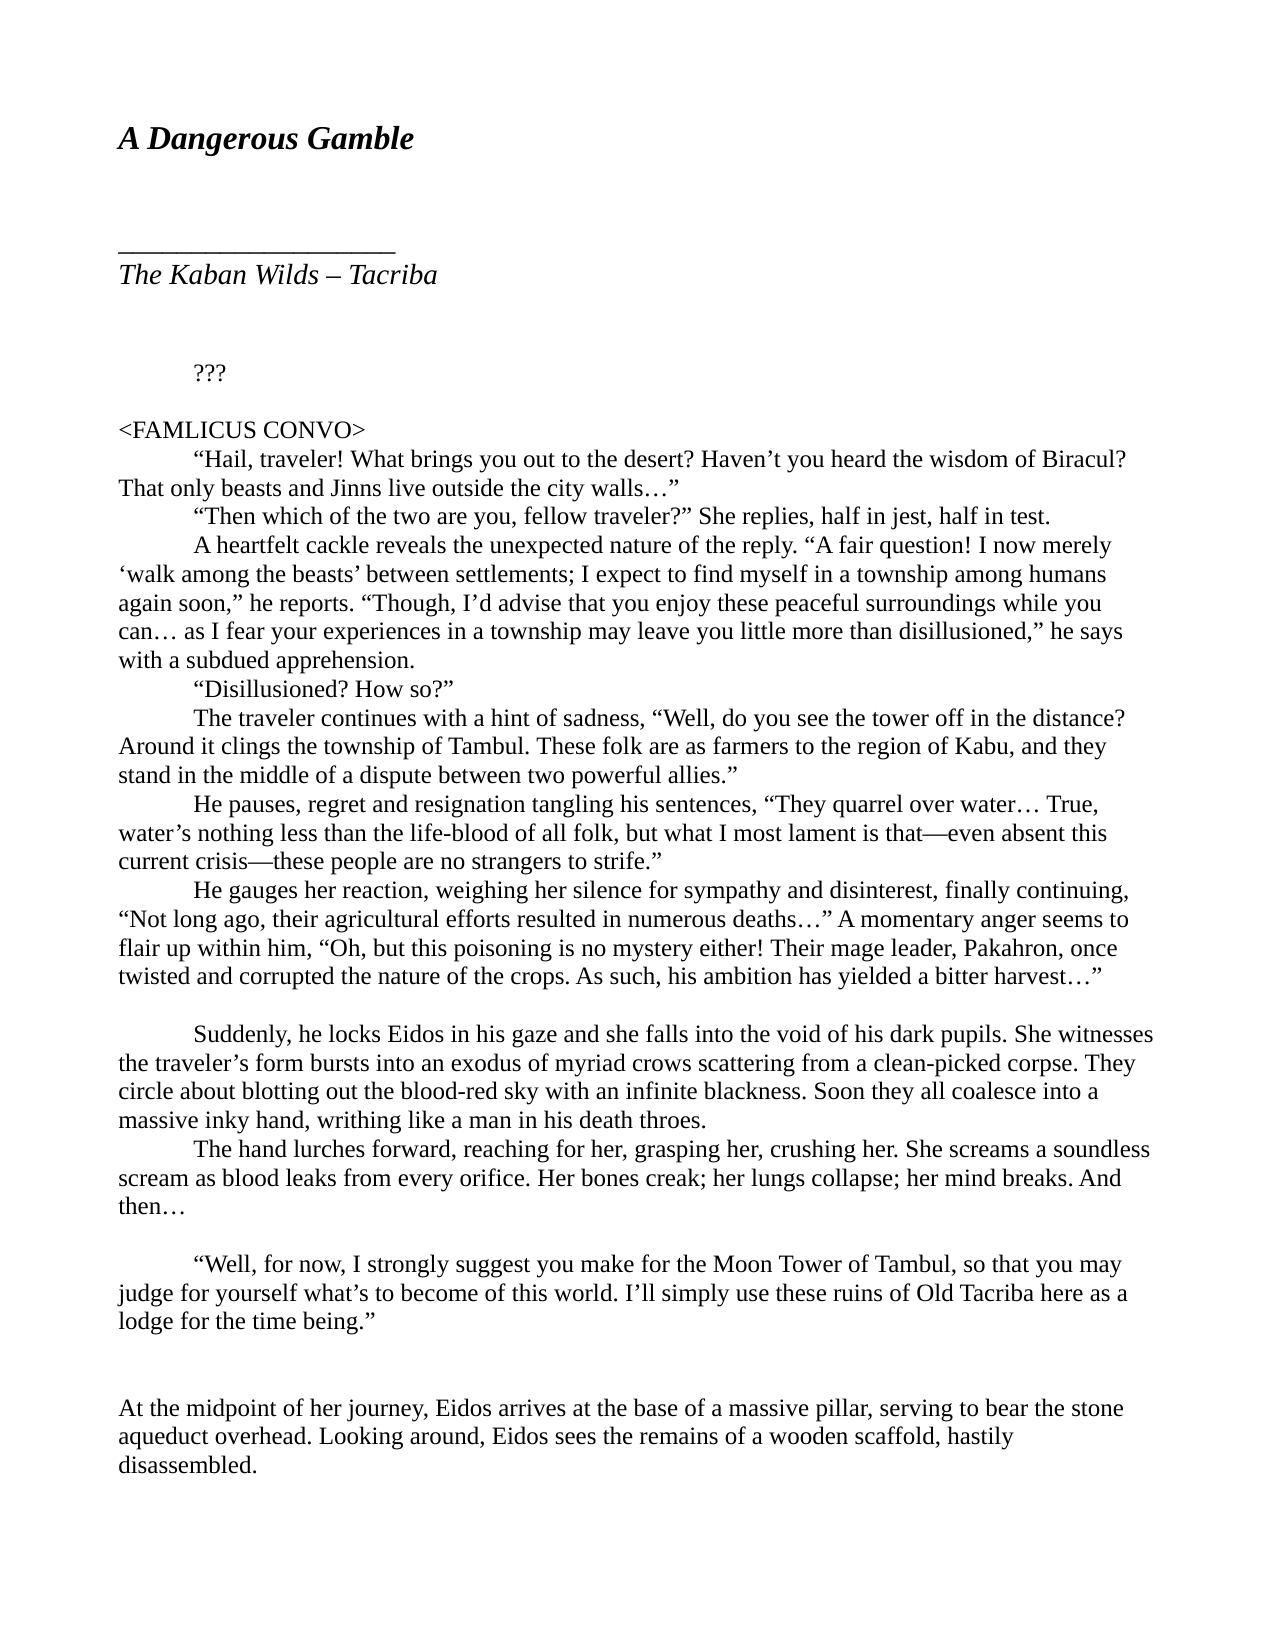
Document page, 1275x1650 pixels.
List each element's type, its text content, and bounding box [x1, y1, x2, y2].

text “Disillusioned? How so?” [118, 674, 1157, 703]
text ___________________ [118, 223, 1157, 257]
text The hand lurches forward, reaching for her, grasping her, crushing her. She screams a soundless scream as blood leaks from every orifice. Her bones creak; her lungs collapse; her mind breaks. And then… [118, 1134, 1157, 1220]
text Suddenly, he locks Eidos in his gaze and she falls into the void of his dark pupils. She witnesses the traveler’s form bursts into an exodus of myriad crows scattering from a clean-picked corpse. They circle about blotting out the blood-red sky with an infinite blackness. Soon they all coalesce into a massive inky hand, writhing like a man in his death throes. [118, 1019, 1157, 1134]
text He pauses, regret and resignation tangling his sentences, “They quarrel over water… True, water’s nothing less than the life-blood of all folk, but what I most lament is that—even absent this current crisis—these people are no strangers to strife.” [118, 789, 1157, 875]
text “Hail, traveler! What brings you out to the desert? Haven’t you heard the wisdom of Biracul? That only beasts and Jinns live outside the city walls…” [118, 444, 1157, 501]
text A Dangerous Gamble [118, 118, 1157, 156]
text The traveler continues with a hint of sadness, “Well, do you see the tower off in the distance? Around it clings the township of Tambul. These folk are as farmers to the region of Kabu, and they stand in the middle of a dispute between two powerful allies.” [118, 703, 1157, 789]
text ??? [118, 358, 1157, 386]
text He gauges her reaction, weighing her silence for sympathy and disinterest, finally continuing, “Not long ago, their agricultural efforts resulted in numerous deaths…” A momentary anger seems to flair up within him, “Oh, but this poisoning is no mystery either! Their mage leader, Pakahron, once twisted and corrupted the nature of the crops. As such, his ambition has yielded a bitter harvest…” [118, 875, 1157, 990]
text A heartfelt cackle reveals the unexpected nature of the reply. “A fair question! I now merely ‘walk among the beasts’ between settlements; I expect to find myself in a township among humans again soon,” he reports. “Though, I’d advise that you enjoy these peaceful surroundings while you can… as I fear your experiences in a township may leave you little more than disillusioned,” he says with a subdued apprehension. [118, 530, 1157, 674]
text The Kaban Wilds – Tacriba [118, 257, 1157, 291]
text “Then which of the two are you, fellow traveler?” She replies, half in jest, half in test. [118, 501, 1157, 530]
text At the midpoint of her journey, Eidos arrives at the base of a massive pillar, serving to bear the stone aqueduct overhead. Looking around, Eidos sees the remains of a wooden scaffold, hastily disassembled. [118, 1393, 1157, 1479]
text <FAMLICUS CONVO> [118, 415, 1157, 444]
text “Well, for now, I strongly suggest you make for the Moon Tower of Tambul, so that you may judge for yourself what’s to become of this world. I’ll simply use these ruins of Old Tacriba here as a lodge for the time being.” [118, 1249, 1157, 1335]
